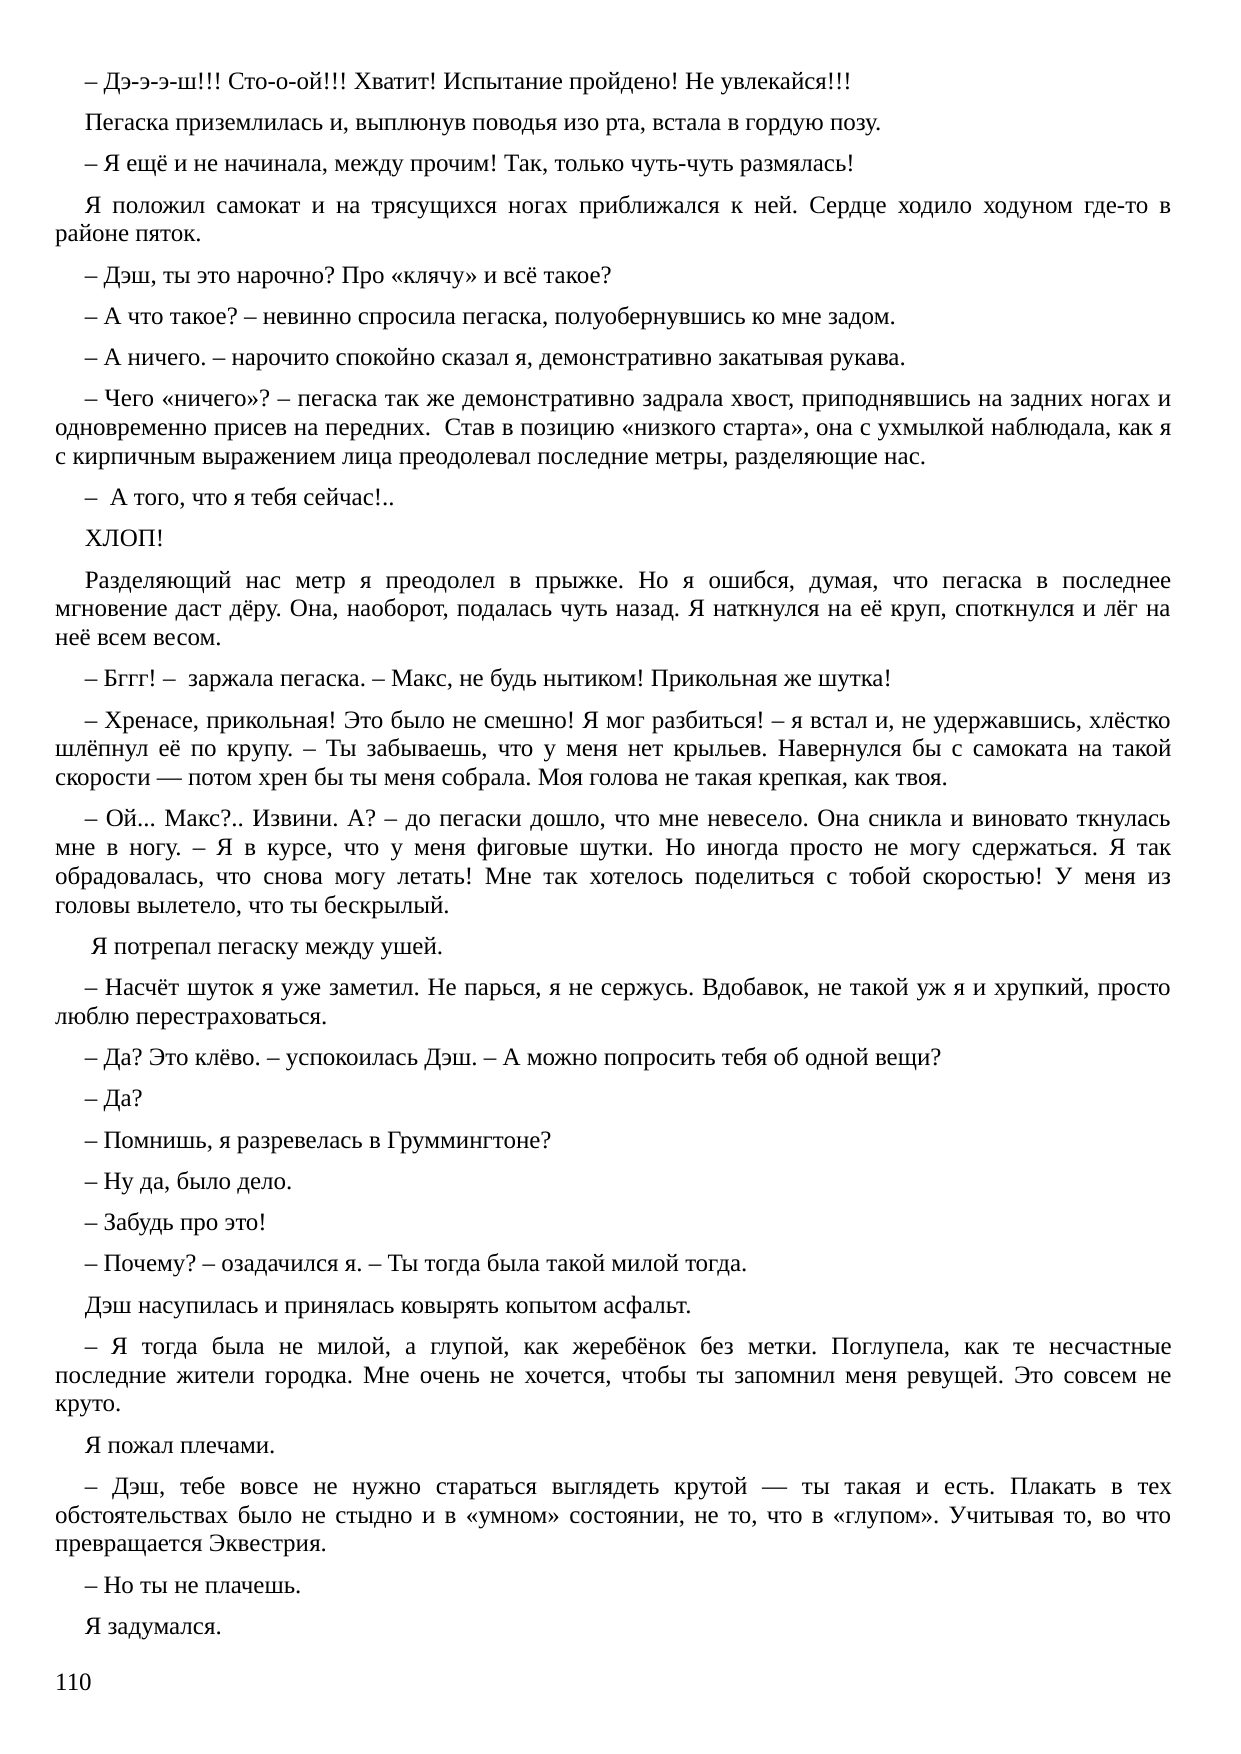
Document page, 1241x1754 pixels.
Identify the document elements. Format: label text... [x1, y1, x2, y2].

text – Да? [55, 1083, 1173, 1112]
text Я пожал плечами. [55, 1430, 1173, 1458]
text – Чего «ничего»? – пегаска так же демонстративно задрала хвост, приподнявшись на задних ногах и одновременно присев на передних. Став в позицию «низкого старта», она с ухмылкой наблюдала, как я с кирпичным выражением лица преодолевал последние метры, разделяющие нас. [55, 383, 1173, 470]
text Я положил самокат и на трясущихся ногах приближался к ней. Сердце ходило ходуном где-то в районе пяток. [55, 190, 1173, 247]
text – А что такое? – невинно спросила пегаска, полуобернувшись ко мне задом. [55, 301, 1173, 330]
text – А того, что я тебя сейчас!.. [55, 482, 1173, 511]
text – Ой... Макс?.. Извини. А? – до пегаски дошло, что мне невесело. Она сникла и виновато ткнулась мне в ногу. – Я в курсе, что у меня фиговые шутки. Но иногда просто не могу сдержаться. Я так обрадовалась, что снова могу летать! Мне так хотелось поделиться с тобой скоростью! У меня из головы вылетело, что ты бескрылый. [55, 803, 1173, 918]
text – А ничего. – нарочито спокойно сказал я, демонстративно закатывая рукава. [55, 342, 1173, 371]
text ХЛОП! [55, 523, 1173, 552]
text – Хренасе, прикольная! Это было не смешно! Я мог разбиться! – я встал и, не удержавшись, хлёстко шлёпнул её по крупу. – Ты забываешь, что у меня нет крыльев. Навернулся бы с самоката на такой скорости — потом хрен бы ты меня собрала. Моя голова не такая крепкая, как твоя. [55, 705, 1173, 791]
text Дэш насупилась и принялась ковырять копытом асфальт. [55, 1290, 1173, 1318]
text – Дэш, ты это нарочно? Про «клячу» и всё такое? [55, 260, 1173, 288]
text Я задумался. [55, 1611, 1173, 1640]
text – Помнишь, я разревелась в Груммингтоне? [55, 1125, 1173, 1153]
text – Ну да, было дело. [55, 1166, 1173, 1195]
text – Дэш, тебе вовсе не нужно стараться выглядеть крутой — ты такая и есть. Плакать в тех обстоятельствах было не стыдно и в «умном» состоянии, не то, что в «глупом». Учитывая то, во что превращается Эквестрия. [55, 1471, 1173, 1557]
text – Я ещё и не начинала, между прочим! Так, только чуть-чуть размялась! [55, 148, 1173, 177]
text – Но ты не плачешь. [55, 1570, 1173, 1598]
text – Бггг! – заржала пегаска. – Макс, не будь нытиком! Прикольная же шутка! [55, 663, 1173, 692]
text Я потрепал пегаску между ушей. [55, 931, 1173, 960]
text – Да? Это клёво. – успокоилась Дэш. – А можно попросить тебя об одной вещи? [55, 1042, 1173, 1071]
text Разделяющий нас метр я преодолел в прыжке. Но я ошибся, думая, что пегаска в последнее мгновение даст дёру. Она, наоборот, подалась чуть назад. Я наткнулся на её круп, споткнулся и лёг на неё всем весом. [55, 565, 1173, 651]
text – Насчёт шуток я уже заметил. Не парься, я не сержусь. Вдобавок, не такой уж я и хрупкий, просто люблю перестраховаться. [55, 972, 1173, 1030]
text – Почему? – озадачился я. – Ты тогда была такой милой тогда. [55, 1248, 1173, 1277]
text Пегаска приземлилась и, выплюнув поводья изо рта, встала в гордую позу. [55, 107, 1173, 136]
text – Дэ-э-э-ш!!! Сто-о-ой!!! Хватит! Испытание пройдено! Не увлекайся!!! [55, 66, 1173, 95]
text – Я тогда была не милой, а глупой, как жеребёнок без метки. Поглупела, как те несчастные последние жители городка. Мне очень не хочется, чтобы ты запомнил меня ревущей. Это совсем не круто. [55, 1331, 1173, 1417]
text – Забудь про это! [55, 1207, 1173, 1236]
